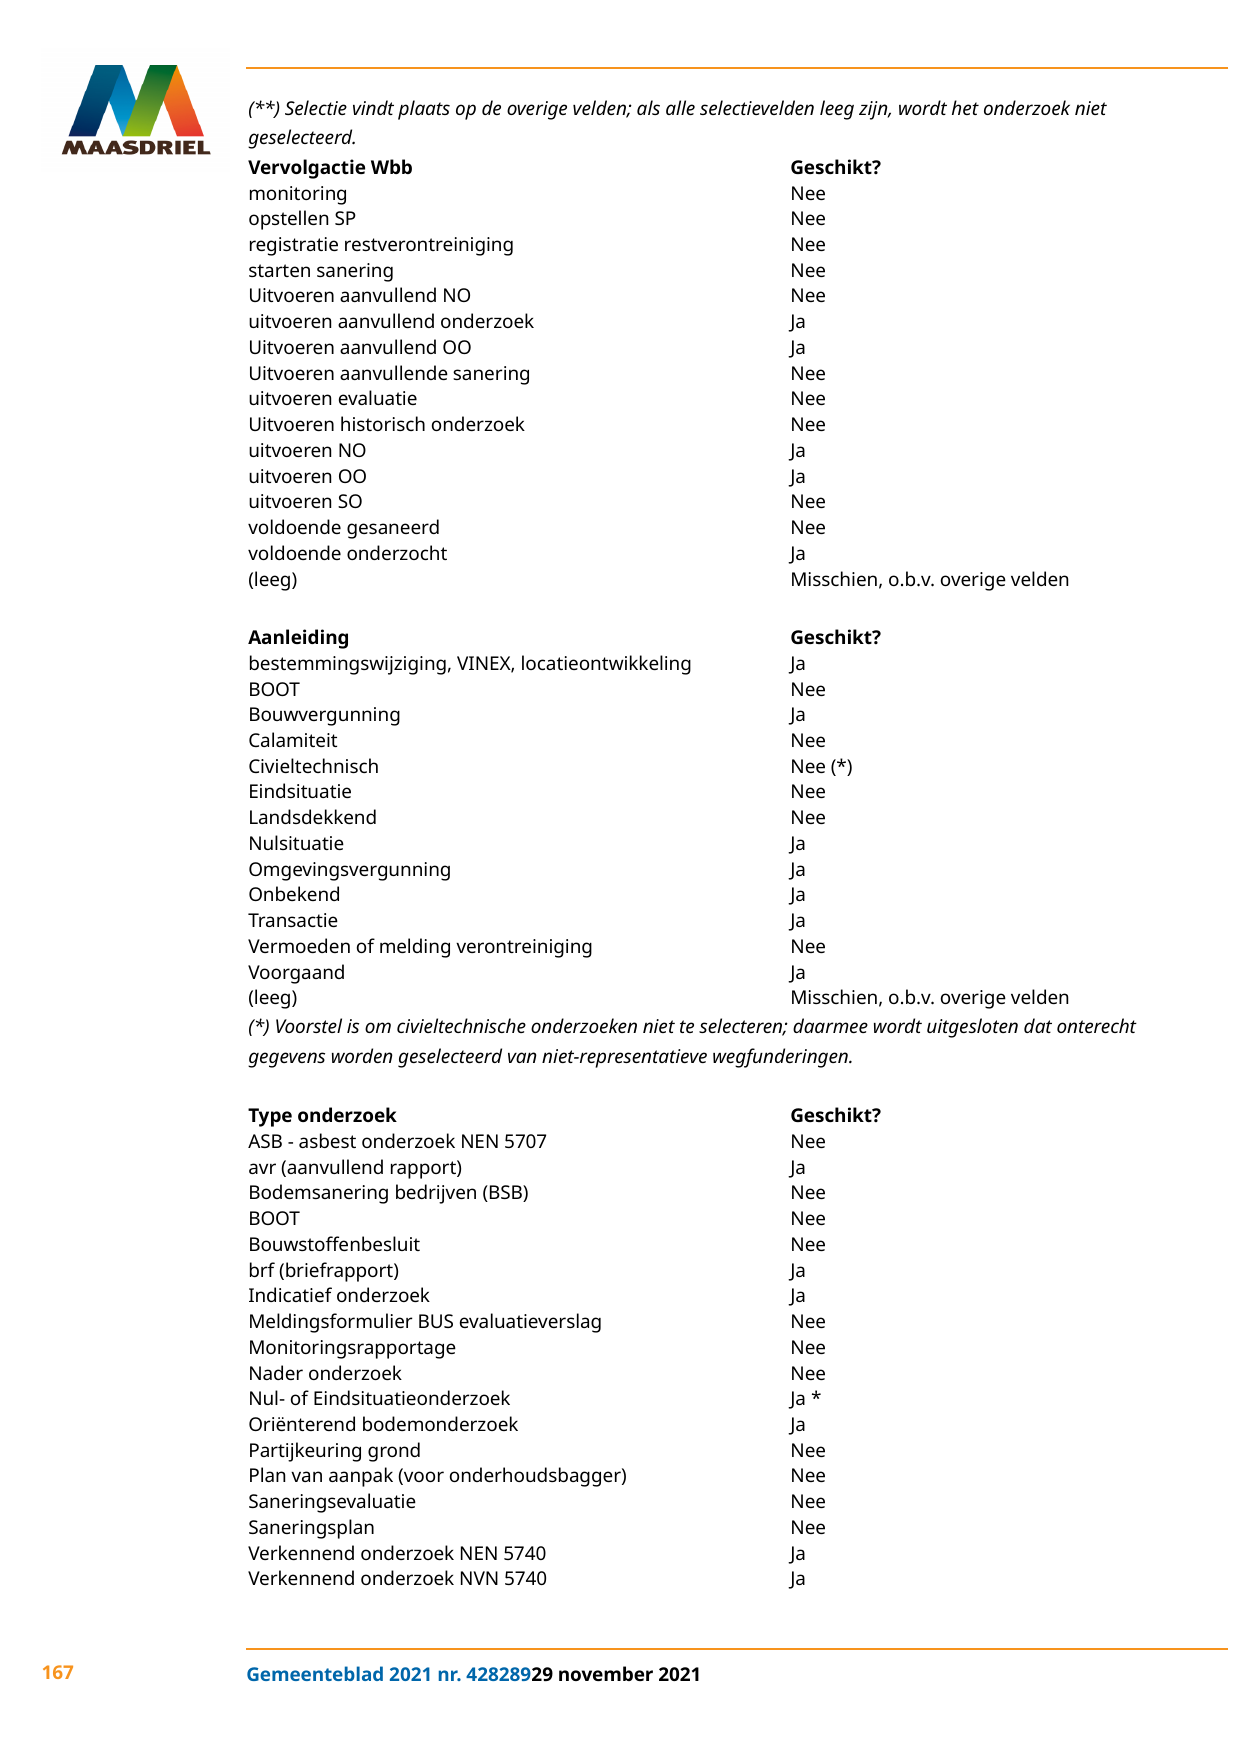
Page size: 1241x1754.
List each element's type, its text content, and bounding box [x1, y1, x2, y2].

table_cell Ja [790, 1154, 1152, 1179]
table_cell Bouwvergunning [248, 702, 790, 727]
table_cell Misschien, o.b.v. overige velden [790, 985, 1152, 1010]
table_cell uitvoeren aanvullend onderzoek [248, 309, 790, 334]
table_cell Nee [790, 1514, 1152, 1540]
picture [41, 47, 231, 172]
table_cell Partijkeuring grond [248, 1437, 790, 1463]
table_cell Nee [790, 360, 1152, 386]
table_cell Meldingsformulier BUS evaluatieverslag [248, 1308, 790, 1334]
table_cell Uitvoeren aanvullende sanering [248, 360, 790, 386]
table_cell Nee [790, 1488, 1152, 1514]
table_cell Voorgaand [248, 959, 790, 984]
table_cell Ja [790, 830, 1152, 856]
table_cell Nee [790, 283, 1152, 308]
table_cell Ja [790, 650, 1152, 676]
table_header Type onderzoek [248, 1103, 790, 1128]
table_cell Vermoeden of melding verontreiniging [248, 933, 790, 959]
table_cell uitvoeren evaluatie [248, 386, 790, 411]
table_cell Nulsituatie [248, 830, 790, 856]
table_cell Nee [790, 1180, 1152, 1205]
table_cell Indicatief onderzoek [248, 1283, 790, 1308]
text (**) Selectie vindt plaats op de overige velden; als alle selectievelden leeg zijn, wordt het onderzoek niet geselecteerd. [248, 95, 1152, 150]
table_cell Nee [790, 1128, 1152, 1154]
table_cell voldoende gesaneerd [248, 514, 790, 540]
table_cell Nee [790, 411, 1152, 437]
table_cell Nee [790, 206, 1152, 231]
text (*) Voorstel is om civieltechnische onderzoeken niet te selecteren; daarmee wordt uitgesloten dat onterecht gegevens worden geselecteerd van niet-representatieve wegfunderingen. [248, 1013, 1152, 1069]
table_cell (leeg) [248, 566, 790, 591]
table_cell Bodemsanering bedrijven (BSB) [248, 1180, 790, 1205]
table_cell Ja * [790, 1385, 1152, 1411]
table_cell Monitoringsrapportage [248, 1334, 790, 1360]
table_cell Nee [790, 489, 1152, 514]
table_cell registratie restverontreiniging [248, 231, 790, 257]
table_cell Ja [790, 540, 1152, 566]
table_cell avr (aanvullend rapport) [248, 1154, 790, 1179]
table_cell Nee [790, 727, 1152, 753]
table_cell Ja [790, 908, 1152, 933]
table_cell BOOT [248, 1205, 790, 1231]
table_cell Nee [790, 1360, 1152, 1385]
table_cell Civieltechnisch [248, 753, 790, 779]
table_cell voldoende onderzocht [248, 540, 790, 566]
table_cell Ja [790, 437, 1152, 463]
table_cell Ja [790, 1411, 1152, 1437]
table_cell Verkennend onderzoek NVN 5740 [248, 1566, 790, 1591]
table_header Geschikt? [790, 154, 1152, 180]
table_cell Landsdekkend [248, 805, 790, 830]
table_cell Nee [790, 257, 1152, 283]
table_cell Nee [790, 386, 1152, 411]
table_cell BOOT [248, 676, 790, 702]
table_cell Nee [790, 1231, 1152, 1257]
table_cell monitoring [248, 180, 790, 206]
table_cell Transactie [248, 908, 790, 933]
table_cell Calamiteit [248, 727, 790, 753]
table_cell Omgevingsvergunning [248, 856, 790, 882]
table_cell opstellen SP [248, 206, 790, 231]
table_cell Nee [790, 1308, 1152, 1334]
table_cell Misschien, o.b.v. overige velden [790, 566, 1152, 591]
table_cell Nee [790, 779, 1152, 804]
table_cell Oriënterend bodemonderzoek [248, 1411, 790, 1437]
table_cell Nee [790, 1463, 1152, 1488]
table_cell Nee [790, 180, 1152, 206]
table_cell uitvoeren OO [248, 463, 790, 488]
table_cell Ja [790, 702, 1152, 727]
table_cell Ja [790, 882, 1152, 907]
table_cell Ja [790, 1566, 1152, 1591]
table_cell Verkennend onderzoek NEN 5740 [248, 1540, 790, 1566]
table_cell Nee [790, 676, 1152, 702]
table_cell (leeg) [248, 985, 790, 1010]
table_cell bestemmingswijziging, VINEX, locatieontwikkeling [248, 650, 790, 676]
table_cell Nee [790, 1334, 1152, 1360]
table_cell starten sanering [248, 257, 790, 283]
table_cell Eindsituatie [248, 779, 790, 804]
table_cell Nee [790, 805, 1152, 830]
table_cell Ja [790, 334, 1152, 360]
table_cell Ja [790, 463, 1152, 488]
table_cell Bouwstoffenbesluit [248, 1231, 790, 1257]
table_cell Ja [790, 1257, 1152, 1282]
table_cell Uitvoeren historisch onderzoek [248, 411, 790, 437]
table_cell Nee [790, 514, 1152, 540]
table_cell Ja [790, 959, 1152, 984]
table_cell Ja [790, 856, 1152, 882]
table_cell Nee [790, 933, 1152, 959]
table_cell Saneringsevaluatie [248, 1488, 790, 1514]
table_cell uitvoeren SO [248, 489, 790, 514]
table_header Geschikt? [790, 624, 1152, 650]
table_header Vervolgactie Wbb [248, 154, 790, 180]
table_header Aanleiding [248, 624, 790, 650]
table_cell ASB - asbest onderzoek NEN 5707 [248, 1128, 790, 1154]
table_cell Nee [790, 1205, 1152, 1231]
table_cell Nul- of Eindsituatieonderzoek [248, 1385, 790, 1411]
table_cell uitvoeren NO [248, 437, 790, 463]
table_cell Nee (*) [790, 753, 1152, 779]
table_cell Onbekend [248, 882, 790, 907]
table_cell Plan van aanpak (voor onderhoudsbagger) [248, 1463, 790, 1488]
table_cell Nee [790, 231, 1152, 257]
table_cell Ja [790, 1283, 1152, 1308]
table_cell Ja [790, 309, 1152, 334]
table_cell Ja [790, 1540, 1152, 1566]
table_cell Nee [790, 1437, 1152, 1463]
table_cell Nader onderzoek [248, 1360, 790, 1385]
table_header Geschikt? [790, 1103, 1152, 1128]
table_cell brf (briefrapport) [248, 1257, 790, 1282]
table_cell Uitvoeren aanvullend OO [248, 334, 790, 360]
table_cell Uitvoeren aanvullend NO [248, 283, 790, 308]
table_cell Saneringsplan [248, 1514, 790, 1540]
